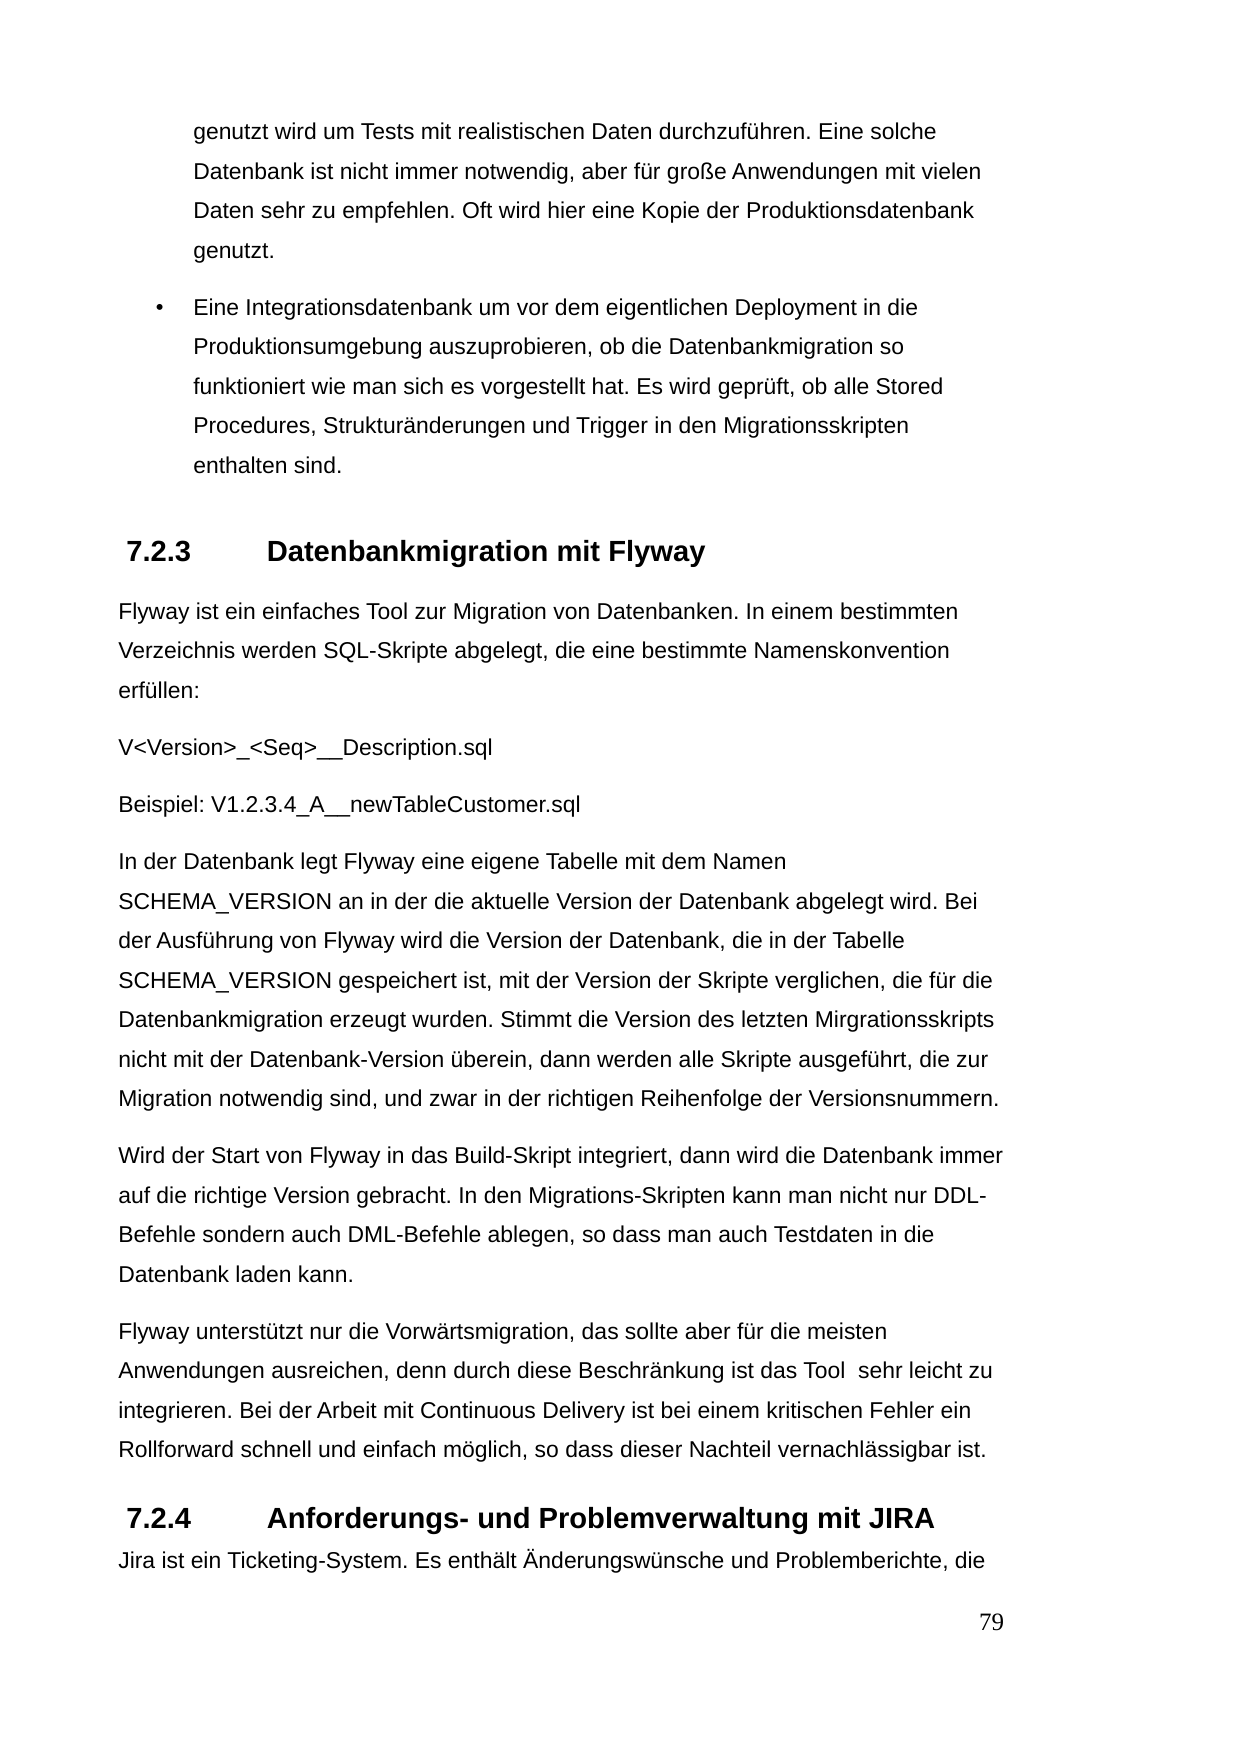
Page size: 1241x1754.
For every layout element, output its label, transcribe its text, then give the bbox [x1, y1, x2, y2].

text Jira ist ein Ticketing-System. Es enthält Änderungswünsche und Problemberichte, die [118, 1547, 1004, 1573]
text V<Version>_<Seq>__Description.sql [118, 734, 1004, 760]
list Eine Integrationsdatenbank um vor dem eigentlichen Deployment in die Produktionsumgebung auszuprobieren, ob die Datenbankmigration so funktioniert wie man sich es vorgestellt hat. Es wird geprüft, ob alle Stored Procedures, Strukturänderungen und Trigger in den Migrationsskripten enthalten sind. [156, 294, 1004, 478]
text In der Datenbank legt Flyway eine eigene Tabelle mit dem Namen SCHEMA_VERSION an in der die aktuelle Version der Datenbank abgelegt wird. Bei der Ausführung von Flyway wird die Version der Datenbank, die in der Tabelle SCHEMA_VERSION gespeichert ist, mit der Version der Skripte verglichen, die für die Datenbankmigration erzeugt wurden. Stimmt die Version des letzten Mirgrationsskripts nicht mit der Datenbank-Version überein, dann werden alle Skripte ausgeführt, die zur Migration notwendig sind, und zwar in der richtigen Reihenfolge der Versionsnummern. [118, 848, 1004, 1111]
list genutzt wird um Tests mit realistischen Daten durchzuführen. Eine solche Datenbank ist nicht immer notwendig, aber für große Anwendungen mit vielen Daten sehr zu empfehlen. Oft wird hier eine Kopie der Produktionsdatenbank genutzt. [156, 118, 1004, 263]
subtitle Anforderungs- und Problemverwaltung mit JIRA [118, 1501, 1004, 1534]
text Wird der Start von Flyway in das Build-Skript integriert, dann wird die Datenbank immer auf die richtige Version gebracht. In den Migrations-Skripten kann man nicht nur DDL-Befehle sondern auch DML-Befehle ablegen, so dass man auch Testdaten in die Datenbank laden kann. [118, 1142, 1004, 1287]
text Beispiel: V1.2.3.4_A__newTableCustomer.sql [118, 791, 1004, 817]
subtitle Datenbankmigration mit Flyway [118, 534, 1004, 567]
text Flyway unterstützt nur die Vorwärtsmigration, das sollte aber für die meisten Anwendungen ausreichen, denn durch diese Beschränkung ist das Tool sehr leicht zu integrieren. Bei der Arbeit mit Continuous Delivery ist bei einem kritischen Fehler ein Rollforward schnell und einfach möglich, so dass dieser Nachteil vernachlässigbar ist. [118, 1318, 1004, 1463]
text Flyway ist ein einfaches Tool zur Migration von Datenbanken. In einem bestimmten Verzeichnis werden SQL-Skripte abgelegt, die eine bestimmte Namenskonvention erfüllen: [118, 598, 1004, 703]
